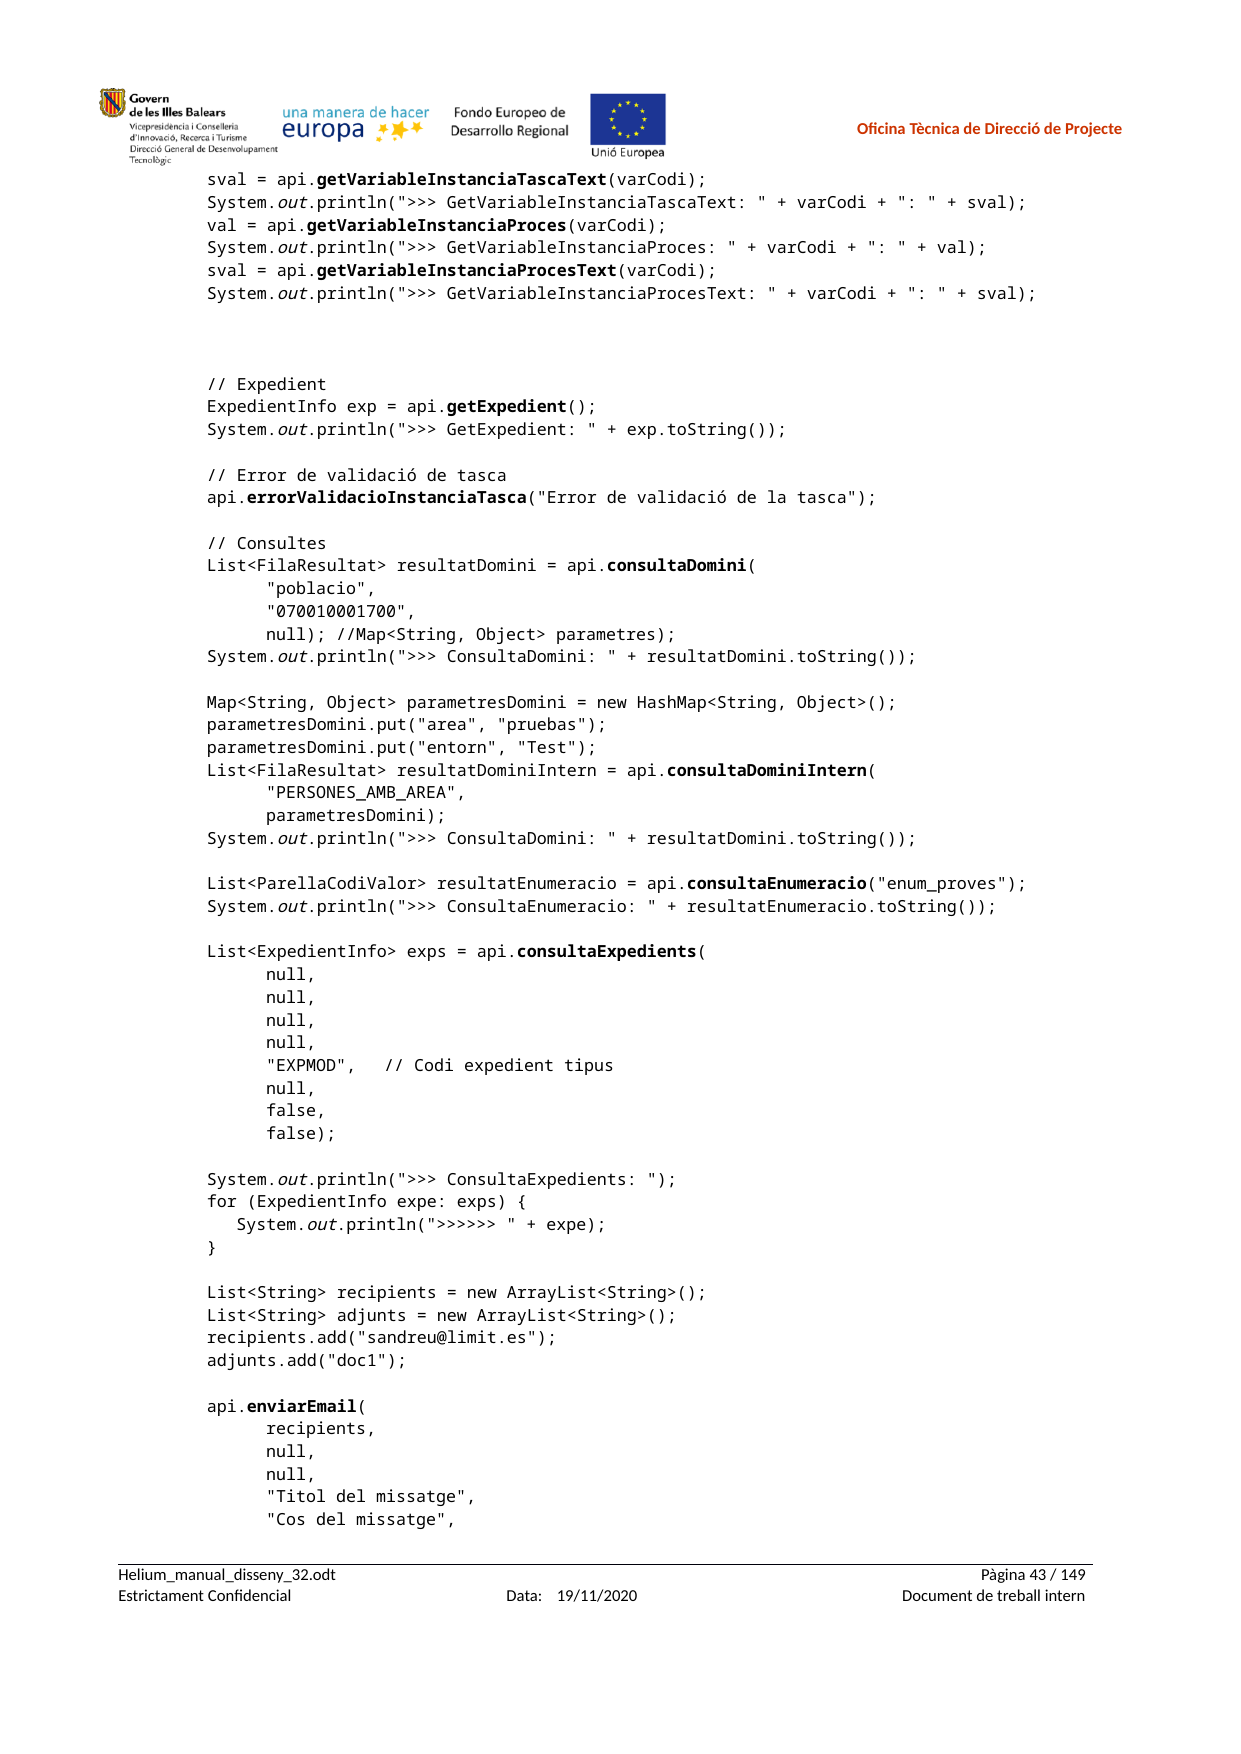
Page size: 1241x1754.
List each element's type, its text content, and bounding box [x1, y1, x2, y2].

text false); [118, 1122, 1122, 1144]
text sval = api.getVariableInstanciaProcesText(varCodi); [118, 259, 1122, 281]
text List<FilaResultat> resultatDominiIntern = api.consultaDominiIntern( [118, 758, 1122, 781]
text List<String> adjunts = new ArrayList<String>(); [118, 1303, 1122, 1326]
text sval = api.getVariableInstanciaTascaText(varCodi); [118, 168, 1122, 191]
text System.out.println(">>> GetExpedient: " + exp.toString()); [118, 418, 1122, 440]
text api.errorValidacioInstanciaTasca("Error de validació de la tasca"); [118, 486, 1122, 508]
text for (ExpedientInfo expe: exps) { [118, 1190, 1122, 1212]
text "poblacio", [118, 577, 1122, 599]
text null, [118, 1462, 1122, 1485]
text "Titol del missatge", [118, 1485, 1122, 1508]
text System.out.println(">>> GetVariableInstanciaProcesText: " + varCodi + ": " + sval); [118, 281, 1122, 304]
text parametresDomini.put("area", "pruebas"); [118, 713, 1122, 736]
text ExpedientInfo exp = api.getExpedient(); [118, 395, 1122, 418]
text recipients.add("sandreu@limit.es"); [118, 1326, 1122, 1349]
text System.out.println(">>> ConsultaEnumeracio: " + resultatEnumeracio.toString()); [118, 894, 1122, 917]
text "Cos del missatge", [118, 1508, 1122, 1530]
text System.out.println(">>> GetVariableInstanciaProces: " + varCodi + ": " + val); [118, 236, 1122, 259]
text api.enviarEmail( [118, 1394, 1122, 1417]
picture [99, 87, 668, 166]
text System.out.println(">>> ConsultaDomini: " + resultatDomini.toString()); [118, 645, 1122, 667]
text false, [118, 1099, 1122, 1122]
text null, [118, 1439, 1122, 1462]
text List<String> recipients = new ArrayList<String>(); [118, 1281, 1122, 1303]
text Map<String, Object> parametresDomini = new HashMap<String, Object>(); [118, 690, 1122, 713]
text "PERSONES_AMB_AREA", [118, 781, 1122, 804]
text val = api.getVariableInstanciaProces(varCodi); [118, 213, 1122, 236]
text recipients, [118, 1417, 1122, 1439]
text parametresDomini); [118, 804, 1122, 826]
text List<ExpedientInfo> exps = api.consultaExpedients( [118, 940, 1122, 963]
text List<FilaResultat> resultatDomini = api.consultaDomini( [118, 554, 1122, 577]
text "070010001700", [118, 599, 1122, 622]
text // Error de validació de tasca [118, 463, 1122, 486]
text null, [118, 1008, 1122, 1031]
text null); //Map<String, Object> parametres); [118, 622, 1122, 645]
text System.out.println(">>> ConsultaDomini: " + resultatDomini.toString()); [118, 826, 1122, 849]
text // Consultes [118, 531, 1122, 554]
text List<ParellaCodiValor> resultatEnumeracio = api.consultaEnumeracio("enum_proves"); [118, 872, 1122, 894]
text // Expedient [118, 372, 1122, 395]
text null, [118, 1031, 1122, 1053]
text null, [118, 963, 1122, 985]
text null, [118, 985, 1122, 1008]
text System.out.println(">>>>>> " + expe); [118, 1212, 1122, 1235]
text "EXPMOD", // Codi expedient tipus [118, 1053, 1122, 1076]
text System.out.println(">>> GetVariableInstanciaTascaText: " + varCodi + ": " + sval); [118, 191, 1122, 213]
text null, [118, 1076, 1122, 1099]
text parametresDomini.put("entorn", "Test"); [118, 736, 1122, 758]
text System.out.println(">>> ConsultaExpedients: "); [118, 1167, 1122, 1190]
text adjunts.add("doc1"); [118, 1349, 1122, 1371]
text } [118, 1235, 1122, 1258]
